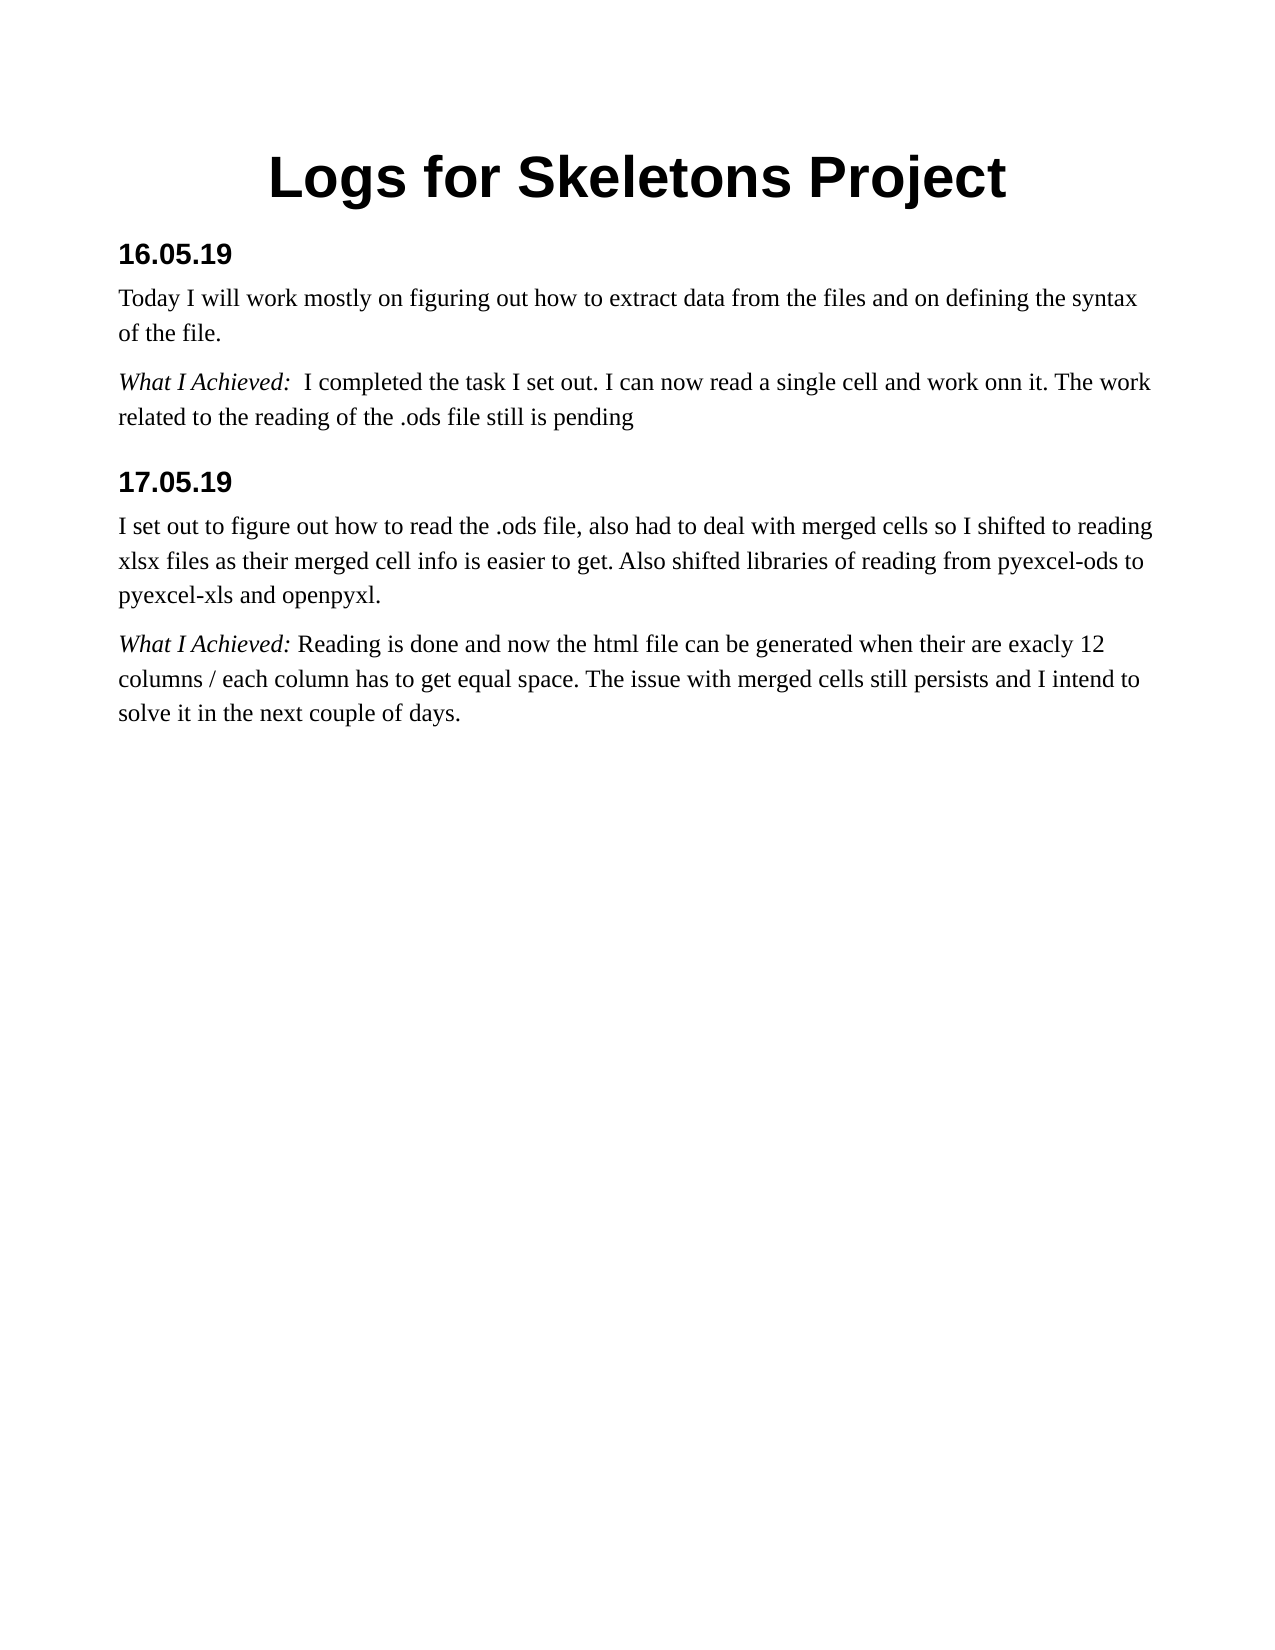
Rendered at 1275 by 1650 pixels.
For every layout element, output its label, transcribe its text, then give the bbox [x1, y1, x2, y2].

subtitle 17.05.19 [118, 465, 1157, 499]
text Today I will work mostly on figuring out how to extract data from the files and on defining the syntax of the file. [118, 283, 1157, 347]
text What I Achieved: Reading is done and now the html file can be generated when their are exacly 12 columns / each column has to get equal space. The issue with merged cells still persists and I intend to solve it in the next couple of days. [118, 629, 1157, 727]
text What I Achieved: I completed the task I set out. I can now read a single cell and work onn it. The work related to the reading of the .ods file still is pending [118, 367, 1157, 430]
subtitle 16.05.19 [118, 237, 1157, 271]
text I set out to figure out how to read the .ods file, also had to deal with merged cells so I shifted to reading xlsx files as their merged cell info is easier to get. Also shifted libraries of reading from pyexcel-ods to pyexcel-xls and openpyxl. [118, 511, 1157, 609]
title Logs for Skeletons Project [118, 143, 1157, 210]
